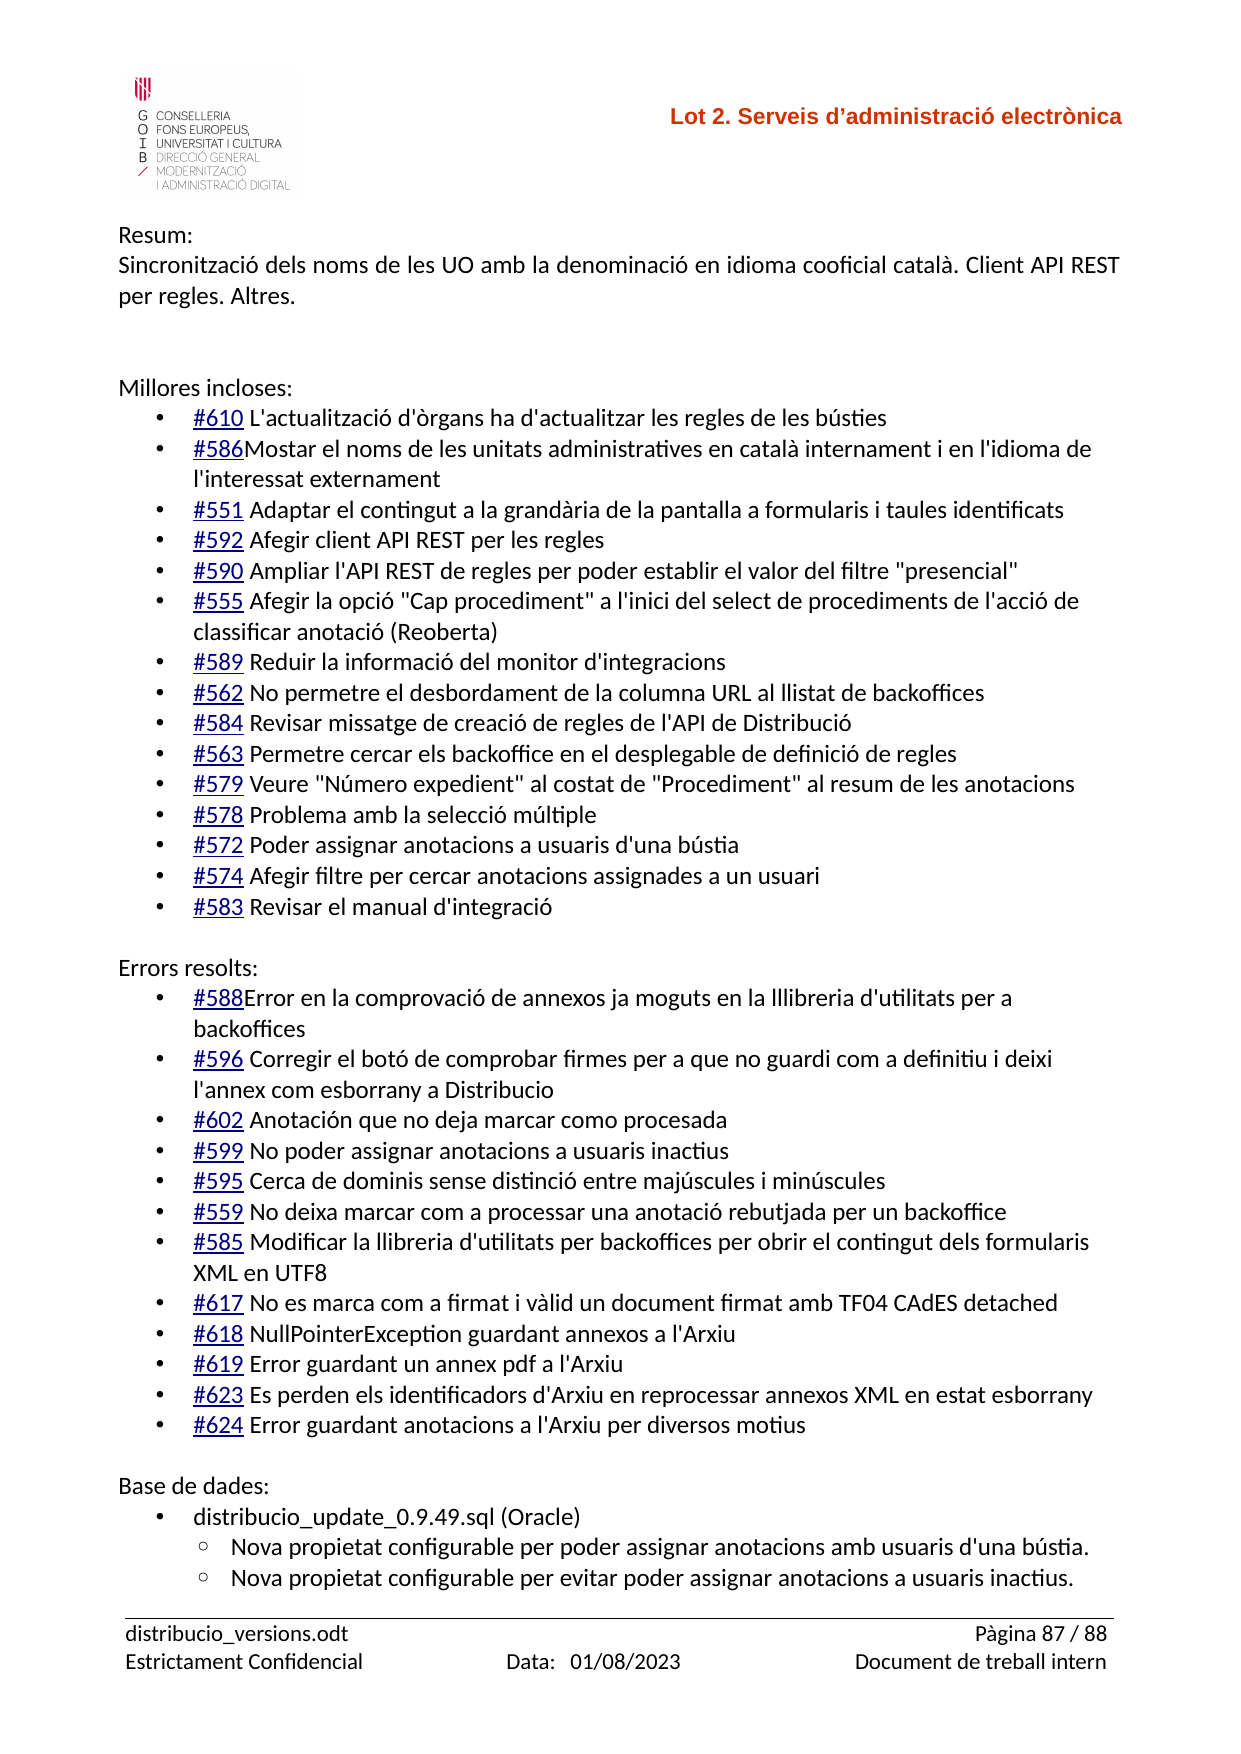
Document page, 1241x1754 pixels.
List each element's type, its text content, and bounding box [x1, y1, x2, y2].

list #578 Problema amb la selecció múltiple [156, 799, 1122, 829]
list #555 Afegir la opció "Cap procediment" a l'inici del select de procediments de l'acció de classificar anotació (Reoberta) [156, 585, 1122, 646]
picture [126, 70, 299, 197]
list #592 Afegir client API REST per les regles [156, 524, 1122, 555]
list #596 Corregir el botó de comprobar firmes per a que no guardi com a definitiu i deixi l'annex com esborrany a Distribucio [156, 1043, 1122, 1104]
list distribucio_update_0.9.49.sql (Oracle) [156, 1501, 1122, 1532]
list #599 No poder assignar anotacions a usuaris inactius [156, 1135, 1122, 1165]
list #589 Reduir la informació del monitor d'integracions [156, 646, 1122, 677]
list #586Mostar el noms de les unitats administratives en català internament i en l'idioma de l'interessat externament [156, 433, 1122, 494]
text Base de dades: [118, 1471, 1122, 1501]
text Errors resolts: [118, 952, 1122, 982]
list #618 NullPointerException guardant annexos a l'Arxiu [156, 1318, 1122, 1348]
text Millores incloses: [118, 372, 1122, 402]
list #584 Revisar missatge de creació de regles de l'API de Distribució [156, 707, 1122, 738]
text Sincronització dels noms de les UO amb la denominació en idioma cooficial català. Client API REST per regles. Altres. [118, 250, 1122, 311]
list #583 Revisar el manual d'integració [156, 891, 1122, 921]
list #563 Permetre cercar els backoffice en el desplegable de definició de regles [156, 738, 1122, 768]
text Resum: [118, 219, 1122, 250]
list #602 Anotación que no deja marcar como procesada [156, 1104, 1122, 1135]
list #588Error en la comprovació de annexos ja moguts en la lllibreria d'utilitats per a backoffices [156, 982, 1122, 1043]
list #590 Ampliar l'API REST de regles per poder establir el valor del filtre "presencial" [156, 555, 1122, 585]
list #624 Error guardant anotacions a l'Arxiu per diversos motius [156, 1409, 1122, 1440]
list #617 No es marca com a firmat i vàlid un document firmat amb TF04 CAdES detached [156, 1287, 1122, 1318]
list #585 Modificar la llibreria d'utilitats per backoffices per obrir el contingut dels formularis XML en UTF8 [156, 1226, 1122, 1287]
list #551 Adaptar el contingut a la grandària de la pantalla a formularis i taules identificats [156, 494, 1122, 524]
list #579 Veure "Número expedient" al costat de "Procediment" al resum de les anotacions [156, 768, 1122, 799]
list #610 L'actualització d'òrgans ha d'actualitzar les regles de les bústies [156, 402, 1122, 433]
list Nova propietat configurable per poder assignar anotacions amb usuaris d'una bústia. [193, 1532, 1122, 1562]
list #595 Cerca de dominis sense distinció entre majúscules i minúscules [156, 1165, 1122, 1196]
list #623 Es perden els identificadors d'Arxiu en reprocessar annexos XML en estat esborrany [156, 1379, 1122, 1409]
list #562 No permetre el desbordament de la columna URL al llistat de backoffices [156, 677, 1122, 707]
list #619 Error guardant un annex pdf a l'Arxiu [156, 1348, 1122, 1379]
list #572 Poder assignar anotacions a usuaris d'una bústia [156, 829, 1122, 860]
list #574 Afegir filtre per cercar anotacions assignades a un usuari [156, 860, 1122, 891]
list Nova propietat configurable per evitar poder assignar anotacions a usuaris inactius. [193, 1562, 1122, 1593]
list #559 No deixa marcar com a processar una anotació rebutjada per un backoffice [156, 1196, 1122, 1226]
